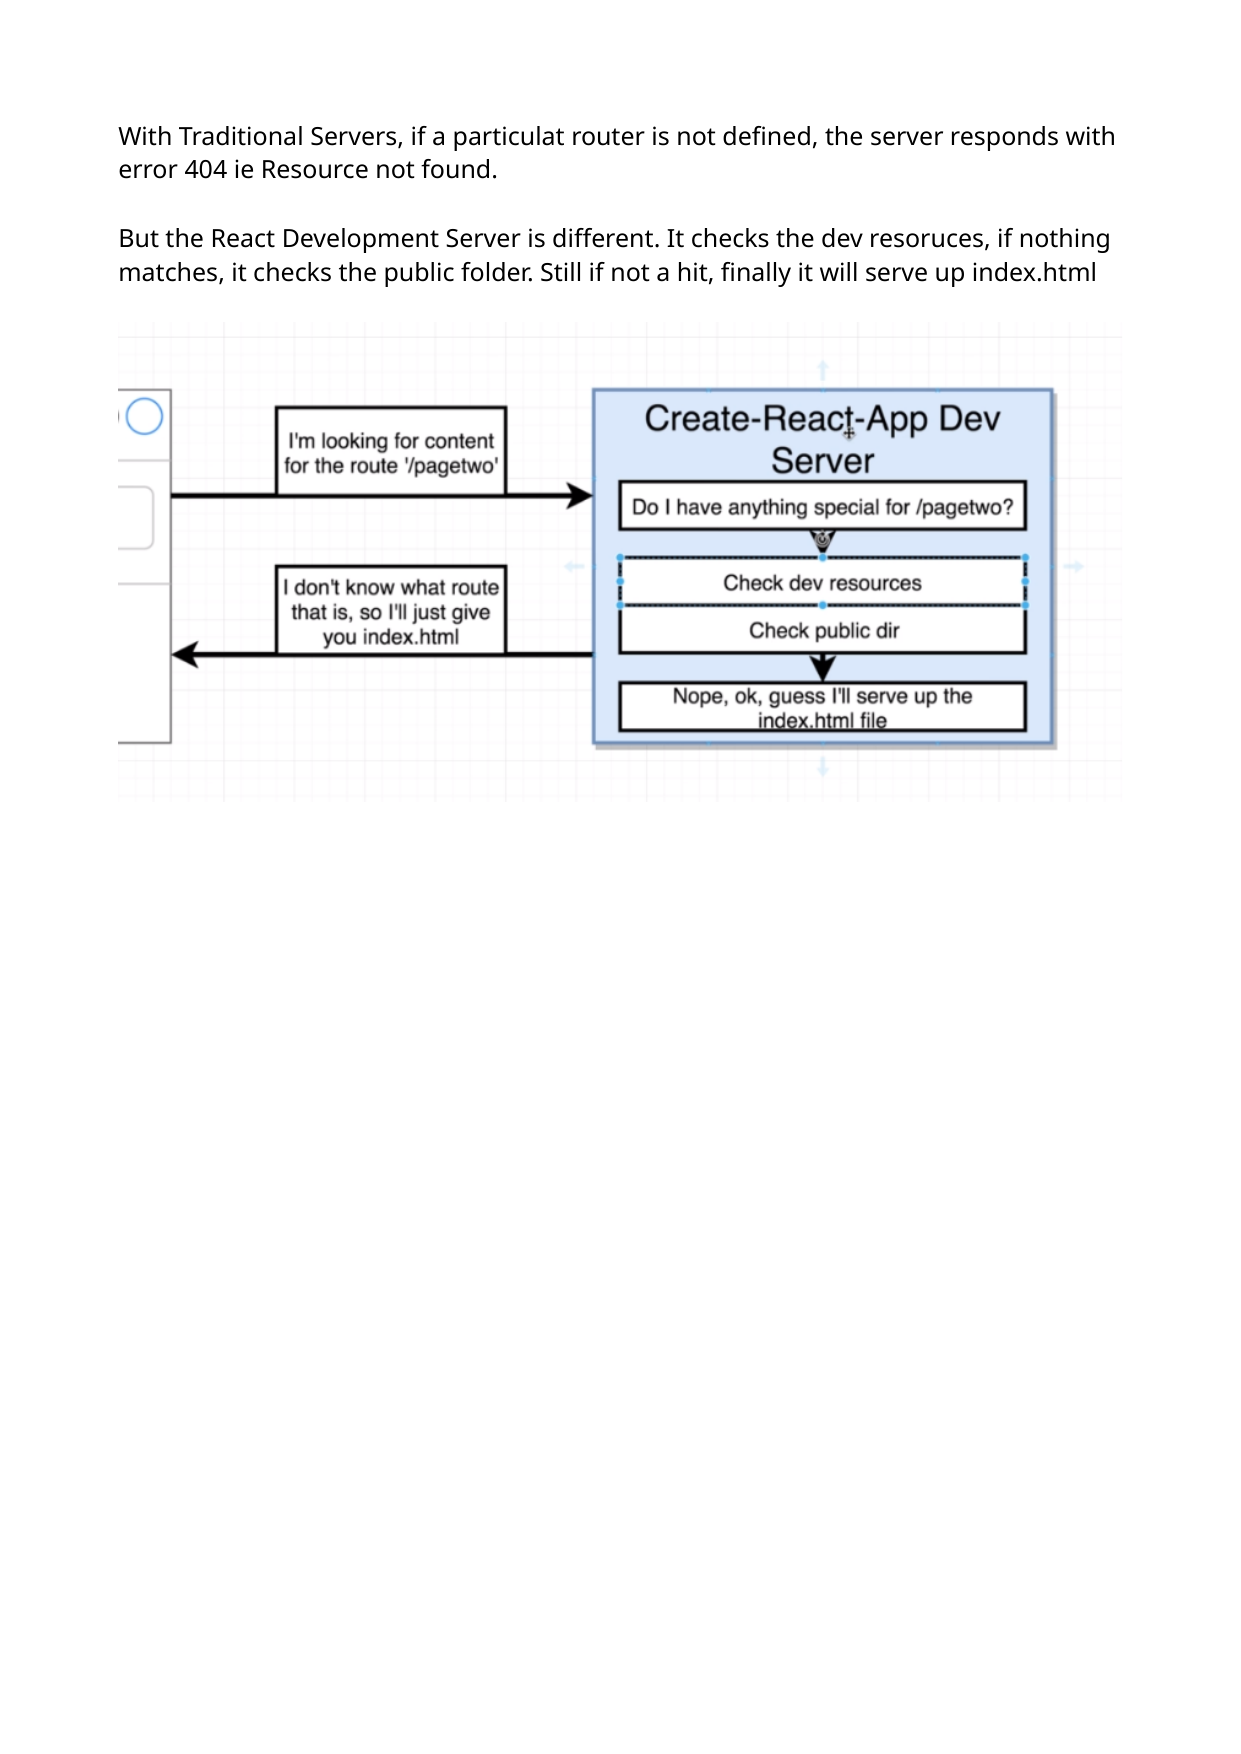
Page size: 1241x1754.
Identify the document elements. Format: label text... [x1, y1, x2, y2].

text With Traditional Servers, if a particulat router is not defined, the server responds with error 404 ie Resource not found. [118, 118, 1122, 186]
text But the React Development Server is different. It checks the dev resoruces, if nothing matches, it checks the public folder. Still if not a hit, finally it will serve up index.html [118, 220, 1122, 288]
picture [118, 322, 1123, 802]
